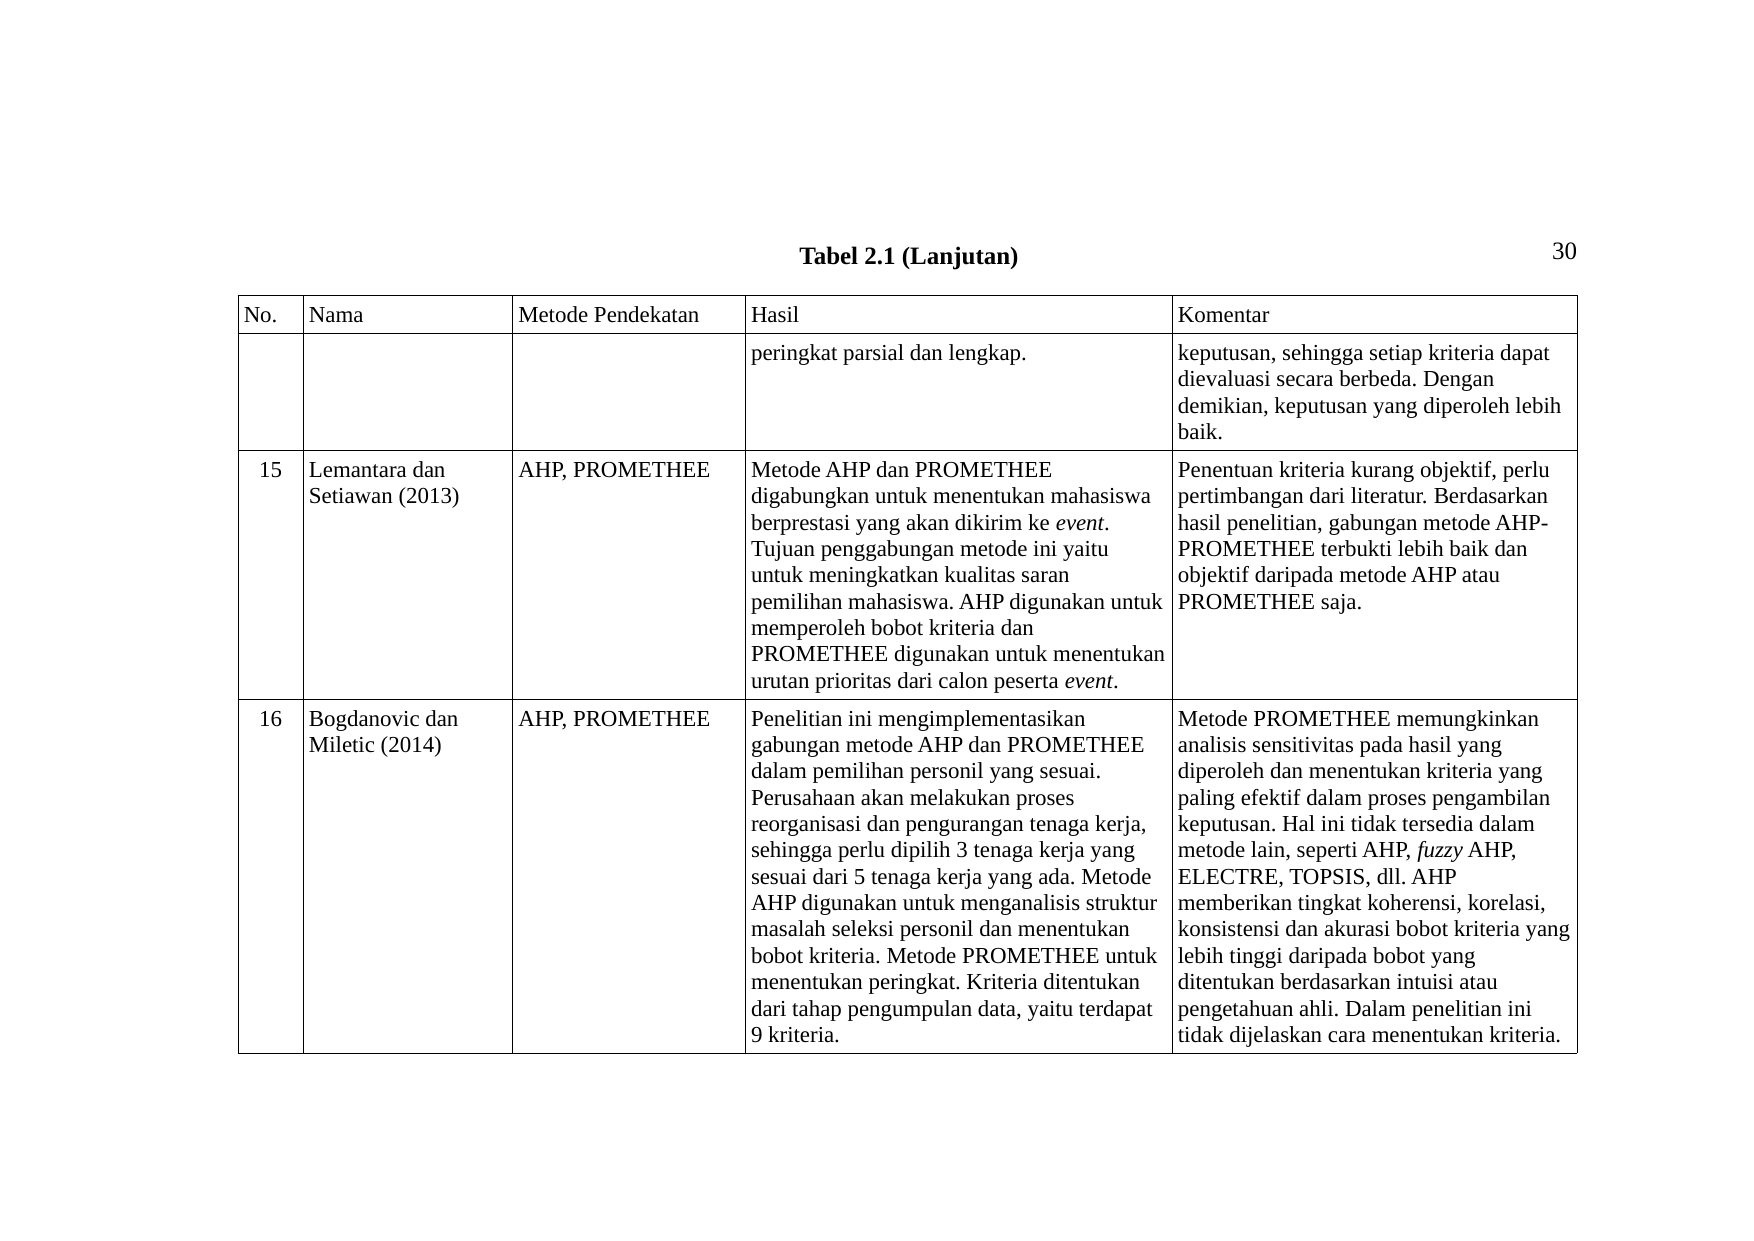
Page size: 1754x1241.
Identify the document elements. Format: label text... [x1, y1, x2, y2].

table_cell 15 [239, 451, 303, 699]
table_header Komentar [1173, 296, 1577, 333]
table_cell Bogdanovic dan Miletic (2014) [304, 700, 512, 1053]
table_header Nama [304, 296, 512, 333]
table_cell Lemantara dan Setiawan (2013) [304, 451, 512, 699]
table_cell Penentuan kriteria kurang objektif, perlu pertimbangan dari literatur. Berdasarkan hasil penelitian, gabungan metode AHP-PROMETHEE terbukti lebih baik dan objektif daripada metode AHP atau PROMETHEE saja. [1173, 451, 1577, 699]
table_cell AHP, PROMETHEE [513, 451, 745, 699]
table_cell Metode PROMETHEE memungkinkan analisis sensitivitas pada hasil yang diperoleh dan menentukan kriteria yang paling efektif dalam proses pengambilan keputusan. Hal ini tidak tersedia dalam metode lain, seperti AHP, fuzzy AHP, ELECTRE, TOPSIS, dll. AHP memberikan tingkat koherensi, korelasi, konsistensi dan akurasi bobot kriteria yang lebih tinggi daripada bobot yang ditentukan berdasarkan intuisi atau pengetahuan ahli. Dalam penelitian ini tidak dijelaskan cara menentukan kriteria. [1173, 700, 1577, 1053]
text Tabel 2.1 (Lanjutan) [277, 241, 1541, 270]
table_cell [513, 334, 745, 450]
table_cell [304, 334, 512, 450]
table_header No. [239, 296, 303, 333]
table_cell 16 [239, 700, 303, 1053]
table_cell [239, 334, 303, 450]
table_header Metode Pendekatan [513, 296, 745, 333]
table_cell Metode AHP dan PROMETHEE digabungkan untuk menentukan mahasiswa berprestasi yang akan dikirim ke event. Tujuan penggabungan metode ini yaitu untuk meningkatkan kualitas saran pemilihan mahasiswa. AHP digunakan untuk memperoleh bobot kriteria dan PROMETHEE digunakan untuk menentukan urutan prioritas dari calon peserta event. [746, 451, 1172, 699]
table_cell AHP, PROMETHEE [513, 700, 745, 1053]
table_header Hasil [746, 296, 1172, 333]
table_cell peringkat parsial dan lengkap. [746, 334, 1172, 450]
table_cell Penelitian ini mengimplementasikan gabungan metode AHP dan PROMETHEE dalam pemilihan personil yang sesuai. Perusahaan akan melakukan proses reorganisasi dan pengurangan tenaga kerja, sehingga perlu dipilih 3 tenaga kerja yang sesuai dari 5 tenaga kerja yang ada. Metode AHP digunakan untuk menganalisis struktur masalah seleksi personil dan menentukan bobot kriteria. Metode PROMETHEE untuk menentukan peringkat. Kriteria ditentukan dari tahap pengumpulan data, yaitu terdapat 9 kriteria. [746, 700, 1172, 1053]
table_cell keputusan, sehingga setiap kriteria dapat dievaluasi secara berbeda. Dengan demikian, keputusan yang diperoleh lebih baik. [1173, 334, 1577, 450]
